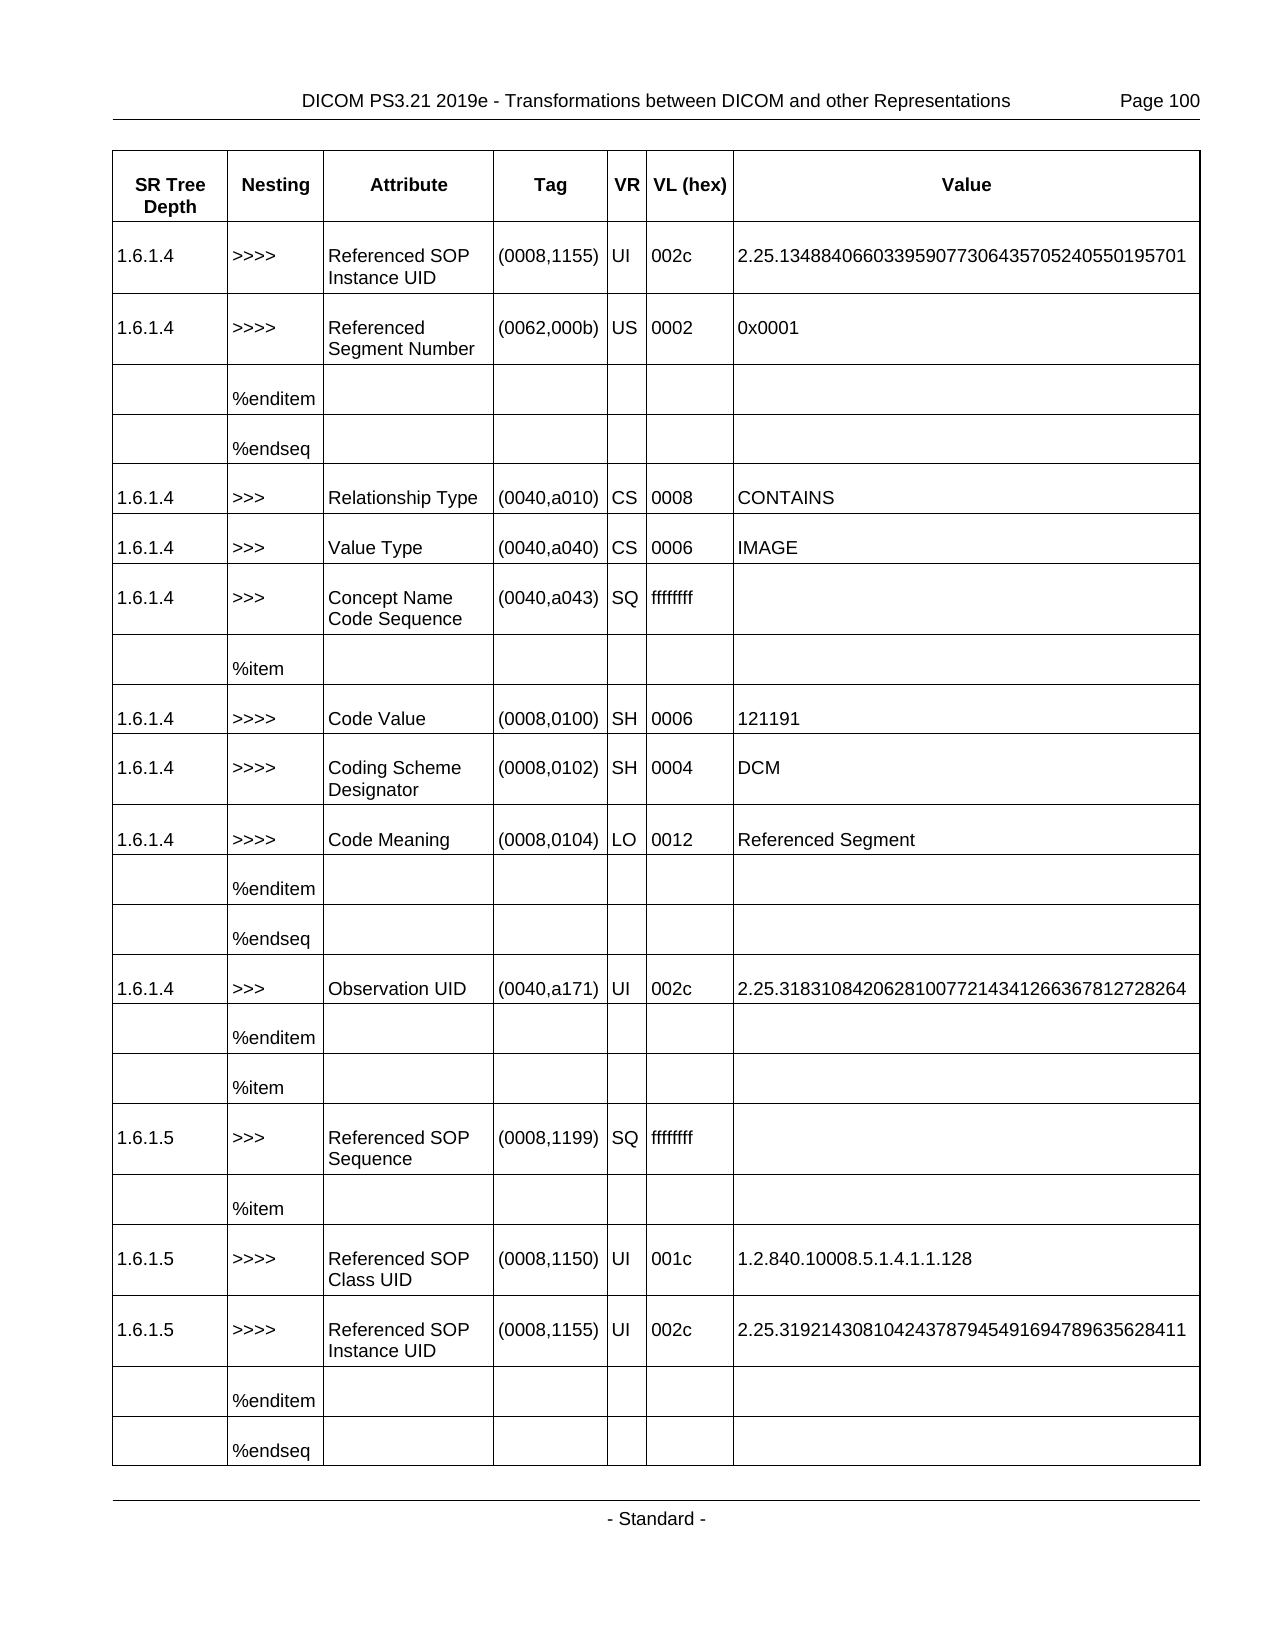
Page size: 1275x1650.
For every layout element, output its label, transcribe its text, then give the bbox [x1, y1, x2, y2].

table_cell [494, 1004, 607, 1053]
table_cell [494, 365, 607, 413]
table_cell [494, 1054, 607, 1102]
table_header Nesting [228, 151, 323, 221]
table_cell >>>> [228, 685, 323, 733]
table_cell (0008,0104) [494, 805, 607, 854]
table_cell SH [608, 734, 646, 804]
table_cell [734, 365, 1199, 413]
table_cell 0002 [647, 294, 733, 364]
table_cell Referenced SOP Instance UID [324, 222, 493, 292]
table_cell [494, 905, 607, 953]
table_cell Referenced SOP Class UID [324, 1225, 493, 1295]
table_header Attribute [324, 151, 493, 221]
table_cell %enditem [228, 855, 323, 904]
table_cell [608, 635, 646, 683]
table_cell CS [608, 464, 646, 513]
table_cell 1.6.1.4 [113, 294, 227, 364]
table_cell [494, 635, 607, 683]
table_cell (0008,1155) [494, 222, 607, 292]
table_cell 1.6.1.4 [113, 514, 227, 562]
table_cell 1.6.1.4 [113, 955, 227, 1003]
table_cell >>>> [228, 222, 323, 292]
table_cell 0012 [647, 805, 733, 854]
table_cell Observation UID [324, 955, 493, 1003]
table_cell [608, 1004, 646, 1053]
table_cell [113, 1004, 227, 1053]
table_cell Code Meaning [324, 805, 493, 854]
table_cell 1.6.1.4 [113, 564, 227, 634]
table_cell 2.25.318310842062810077214341266367812728264 [734, 955, 1199, 1003]
table_cell SQ [608, 564, 646, 634]
table_cell >>> [228, 955, 323, 1003]
table_cell %endseq [228, 415, 323, 463]
table_cell %item [228, 635, 323, 683]
table_cell UI [608, 222, 646, 292]
table_cell [734, 635, 1199, 683]
table_cell >>>> [228, 1225, 323, 1295]
table_cell [324, 905, 493, 953]
table_cell [734, 1104, 1199, 1174]
table_cell [647, 1417, 733, 1465]
table_cell [734, 1054, 1199, 1102]
table_cell Referenced SOP Instance UID [324, 1296, 493, 1366]
table_cell Referenced Segment [734, 805, 1199, 854]
table_cell 002c [647, 955, 733, 1003]
table_cell [647, 1054, 733, 1102]
table_cell [324, 1004, 493, 1053]
table_cell [324, 365, 493, 413]
table_cell US [608, 294, 646, 364]
table_cell 1.6.1.5 [113, 1296, 227, 1366]
table_cell [734, 1175, 1199, 1223]
table_cell [494, 1417, 607, 1465]
table_cell [734, 1004, 1199, 1053]
table_cell [647, 1367, 733, 1416]
table_cell DCM [734, 734, 1199, 804]
table_cell [734, 855, 1199, 904]
table_cell %endseq [228, 1417, 323, 1465]
table_cell 1.6.1.5 [113, 1104, 227, 1174]
table_cell CS [608, 514, 646, 562]
table_cell 0008 [647, 464, 733, 513]
table_cell [113, 1175, 227, 1223]
table_cell Code Value [324, 685, 493, 733]
table_cell ffffffff [647, 1104, 733, 1174]
table_cell [647, 365, 733, 413]
table_cell UI [608, 955, 646, 1003]
table_cell [113, 905, 227, 953]
table_cell [647, 1004, 733, 1053]
table_cell >>> [228, 514, 323, 562]
table_cell %enditem [228, 365, 323, 413]
table_cell [647, 415, 733, 463]
table_cell UI [608, 1296, 646, 1366]
table_cell (0008,0102) [494, 734, 607, 804]
table_cell [113, 1367, 227, 1416]
table_cell [734, 1367, 1199, 1416]
table_cell 1.6.1.4 [113, 805, 227, 854]
table_header VR [608, 151, 646, 221]
table_cell [324, 635, 493, 683]
table_cell 002c [647, 1296, 733, 1366]
table_header Tag [494, 151, 607, 221]
table_cell Coding Scheme Designator [324, 734, 493, 804]
table_cell (0008,1150) [494, 1225, 607, 1295]
table_cell (0008,1199) [494, 1104, 607, 1174]
table_cell 1.6.1.5 [113, 1225, 227, 1295]
table_cell (0040,a040) [494, 514, 607, 562]
table_cell [324, 1054, 493, 1102]
table_cell 0006 [647, 514, 733, 562]
table_cell 0004 [647, 734, 733, 804]
table_cell SH [608, 685, 646, 733]
table_cell 001c [647, 1225, 733, 1295]
table_cell [647, 905, 733, 953]
table_cell 2.25.319214308104243787945491694789635628411 [734, 1296, 1199, 1366]
table_cell SQ [608, 1104, 646, 1174]
table_cell [608, 1367, 646, 1416]
table_cell >>> [228, 464, 323, 513]
table_cell >>>> [228, 734, 323, 804]
table_cell [647, 1175, 733, 1223]
table_cell [113, 1054, 227, 1102]
table_cell %item [228, 1175, 323, 1223]
table_cell 1.2.840.10008.5.1.4.1.1.128 [734, 1225, 1199, 1295]
table_cell LO [608, 805, 646, 854]
table_cell 2.25.134884066033959077306435705240550195701 [734, 222, 1199, 292]
table_cell (0040,a010) [494, 464, 607, 513]
table_cell [608, 365, 646, 413]
table_cell 121191 [734, 685, 1199, 733]
table_cell 002c [647, 222, 733, 292]
table_cell [324, 1367, 493, 1416]
table_cell 0006 [647, 685, 733, 733]
table_cell [647, 855, 733, 904]
table_cell %endseq [228, 905, 323, 953]
table_cell Referenced Segment Number [324, 294, 493, 364]
table_cell [113, 365, 227, 413]
table_cell 1.6.1.4 [113, 222, 227, 292]
table_cell (0040,a043) [494, 564, 607, 634]
table_cell IMAGE [734, 514, 1199, 562]
table_cell [734, 905, 1199, 953]
table_cell ffffffff [647, 564, 733, 634]
table_cell >>> [228, 564, 323, 634]
table_cell 0x0001 [734, 294, 1199, 364]
table_cell 1.6.1.4 [113, 734, 227, 804]
table_cell %enditem [228, 1367, 323, 1416]
table_cell >>>> [228, 294, 323, 364]
table_cell [608, 1417, 646, 1465]
table_cell [324, 1175, 493, 1223]
table_cell [734, 1417, 1199, 1465]
table_cell [647, 635, 733, 683]
table_cell [324, 1417, 493, 1465]
table_cell Relationship Type [324, 464, 493, 513]
table_cell [734, 564, 1199, 634]
table_cell [608, 1054, 646, 1102]
table_cell [113, 855, 227, 904]
table_cell %enditem [228, 1004, 323, 1053]
table_cell (0062,000b) [494, 294, 607, 364]
table_cell [494, 1367, 607, 1416]
table_header VL (hex) [647, 151, 733, 221]
table_cell %item [228, 1054, 323, 1102]
table_cell [494, 415, 607, 463]
table_cell 1.6.1.4 [113, 464, 227, 513]
table_cell [608, 905, 646, 953]
table_header Value [734, 151, 1199, 221]
table_header SR Tree Depth [113, 151, 227, 221]
table_cell CONTAINS [734, 464, 1199, 513]
table_cell [494, 855, 607, 904]
table_cell [113, 1417, 227, 1465]
table_cell >>>> [228, 1296, 323, 1366]
table_cell Value Type [324, 514, 493, 562]
table_cell >>>> [228, 805, 323, 854]
table_cell [113, 635, 227, 683]
table_cell [324, 415, 493, 463]
table_cell [608, 415, 646, 463]
table_cell (0040,a171) [494, 955, 607, 1003]
table_cell [494, 1175, 607, 1223]
table_cell Concept Name Code Sequence [324, 564, 493, 634]
table_cell [113, 415, 227, 463]
table_cell >>> [228, 1104, 323, 1174]
table_cell UI [608, 1225, 646, 1295]
table_cell [608, 855, 646, 904]
table_cell (0008,0100) [494, 685, 607, 733]
table_cell (0008,1155) [494, 1296, 607, 1366]
table_cell Referenced SOP Sequence [324, 1104, 493, 1174]
table_cell [608, 1175, 646, 1223]
table_cell [734, 415, 1199, 463]
table_cell [324, 855, 493, 904]
table_cell 1.6.1.4 [113, 685, 227, 733]
